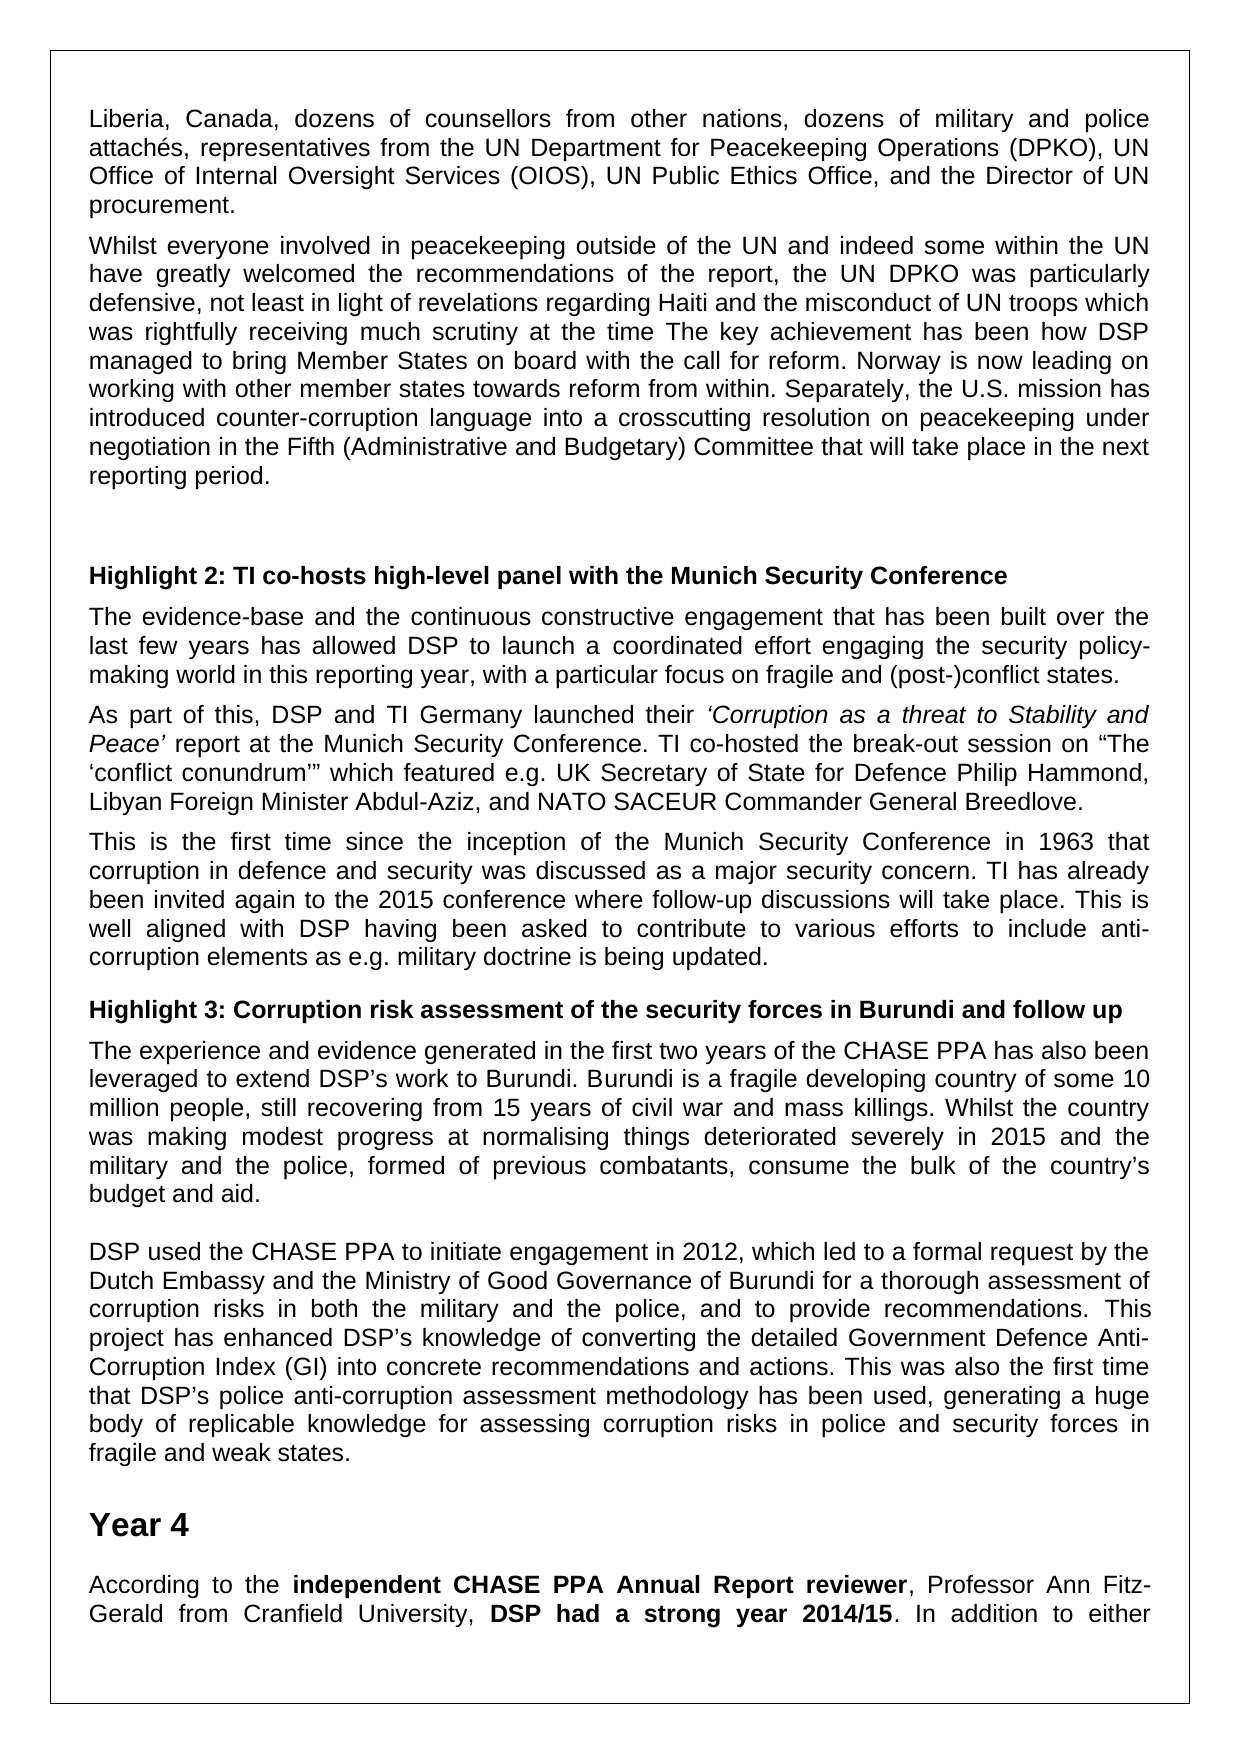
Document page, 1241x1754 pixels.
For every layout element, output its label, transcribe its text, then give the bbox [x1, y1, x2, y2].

text The experience and evidence generated in the first two years of the CHASE PPA has also been leveraged to extend DSP’s work to Burundi. Burundi is a fragile developing country of some 10 million people, still recovering from 15 years of civil war and mass killings. Whilst the country was making modest progress at normalising things deteriorated severely in 2015 and the military and the police, formed of previous combatants, consume the bulk of the country’s budget and aid. [89, 1036, 1152, 1208]
text Highlight 2: TI co-hosts high-level panel with the Munich Security Conference [89, 561, 1152, 590]
text Highlight 3: Corruption risk assessment of the security forces in Burundi and follow up [89, 995, 1152, 1024]
text The evidence-base and the continuous constructive engagement that has been built over the last few years has allowed DSP to launch a coordinated effort engaging the security policy-making world in this reporting year, with a particular focus on fragile and (post-)conflict states. [89, 602, 1152, 688]
text As part of this, DSP and TI Germany launched their ‘Corruption as a threat to Stability and Peace’ report at the Munich Security Conference. TI co-hosted the break-out session on “The ‘conflict conundrum’” which featured e.g. UK Secretary of State for Defence Philip Hammond, Libyan Foreign Minister Abdul-Aziz, and NATO SACEUR Commander General Breedlove. [89, 700, 1152, 815]
text According to the independent CHASE PPA Annual Report reviewer, Professor Ann Fitz-Gerald from Cranfield University, DSP had a strong year 2014/15. In addition to either [89, 1570, 1152, 1628]
text Liberia, Canada, dozens of counsellors from other nations, dozens of military and police attachés, representatives from the UN Department for Peacekeeping Operations (DPKO), UN Office of Internal Oversight Services (OIOS), UN Public Ethics Office, and the Director of UN procurement. [89, 104, 1152, 219]
text Year 4 [89, 1505, 1152, 1544]
text This is the first time since the inception of the Munich Security Conference in 1963 that corruption in defence and security was discussed as a major security concern. TI has already been invited again to the 2015 conference where follow-up discussions will take place. This is well aligned with DSP having been asked to contribute to various efforts to include anti-corruption elements as e.g. military doctrine is being updated. [89, 827, 1152, 971]
text DSP used the CHASE PPA to initiate engagement in 2012, which led to a formal request by the Dutch Embassy and the Ministry of Good Governance of Burundi for a thorough assessment of corruption risks in both the military and the police, and to provide recommendations. This project has enhanced DSP’s knowledge of converting the detailed Government Defence Anti-Corruption Index (GI) into concrete recommendations and actions. This was also the first time that DSP’s police anti-corruption assessment methodology has been used, generating a huge body of replicable knowledge for assessing corruption risks in police and security forces in fragile and weak states. [89, 1237, 1152, 1467]
text Whilst everyone involved in peacekeeping outside of the UN and indeed some within the UN have greatly welcomed the recommendations of the report, the UN DPKO was particularly defensive, not least in light of revelations regarding Haiti and the misconduct of UN troops which was rightfully receiving much scrutiny at the time The key achievement has been how DSP managed to bring Member States on board with the call for reform. Norway is now leading on working with other member states towards reform from within. Separately, the U.S. mission has introduced counter-corruption language into a crosscutting resolution on peacekeeping under negotiation in the Fifth (Administrative and Budgetary) Committee that will take place in the next reporting period. [89, 231, 1152, 489]
